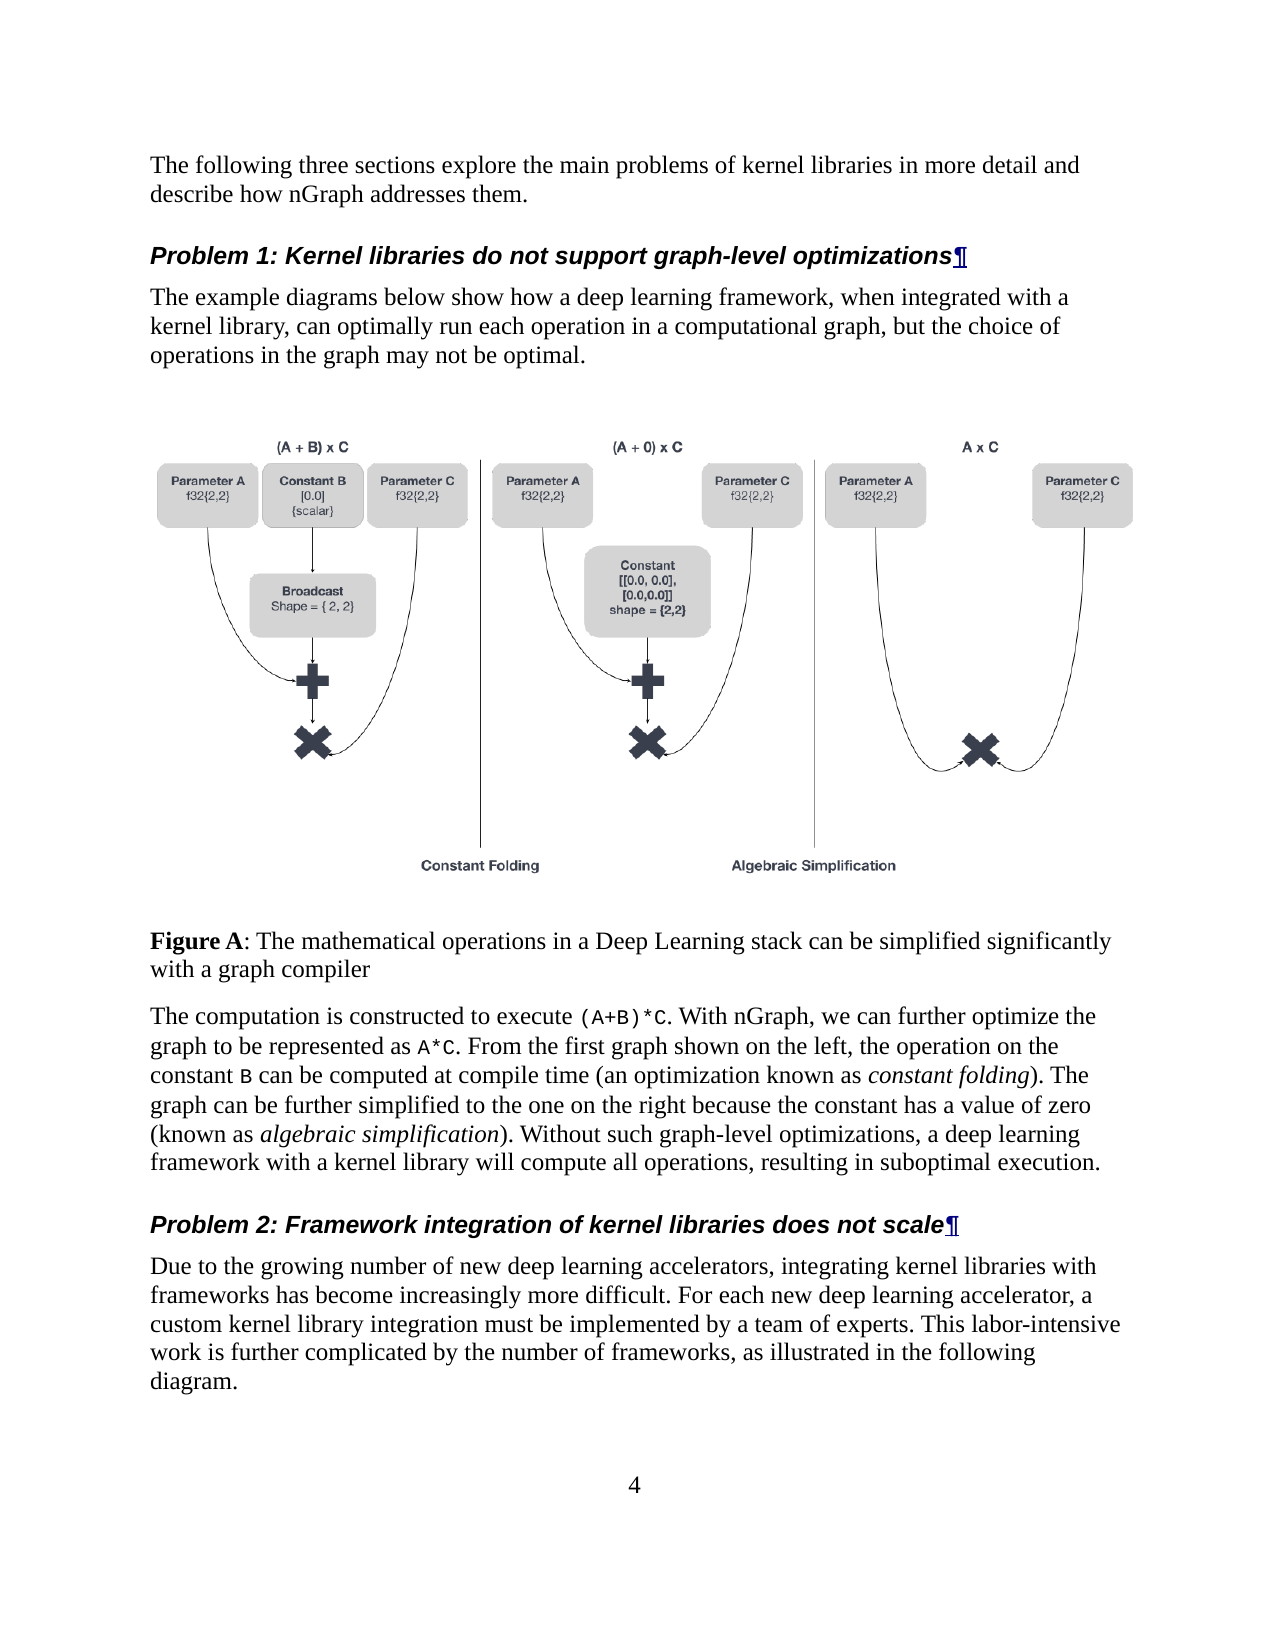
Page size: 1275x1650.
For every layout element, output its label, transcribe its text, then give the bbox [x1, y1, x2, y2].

picture [150, 377, 1143, 908]
subtitle Problem 2: Framework integration of kernel libraries does not scale¶ [150, 1210, 1125, 1239]
subtitle Problem 1: Kernel libraries do not support graph-level optimizations¶ [150, 241, 1125, 270]
text The following three sections explore the main problems of kernel libraries in more detail and describe how nGraph addresses them. [150, 150, 1125, 207]
text The computation is constructed to execute (A+B)*C. With nGraph, we can further optimize the graph to be represented as A*C. From the first graph shown on the left, the operation on the constant B can be computed at compile time (an optimization known as constant folding). The graph can be further simplified to the one on the right because the constant has a value of zero (known as algebraic simplification). Without such graph-level optimizations, a deep learning framework with a kernel library will compute all operations, resulting in suboptimal execution. [150, 1001, 1125, 1176]
text Figure A: The mathematical operations in a Deep Learning stack can be simplified significantly with a graph compiler [150, 926, 1125, 983]
text Due to the growing number of new deep learning accelerators, integrating kernel libraries with frameworks has become increasingly more difficult. For each new deep learning accelerator, a custom kernel library integration must be implemented by a team of experts. This labor-intensive work is further complicated by the number of frameworks, as illustrated in the following diagram. [150, 1251, 1125, 1395]
text The example diagrams below show how a deep learning framework, when integrated with a kernel library, can optimally run each operation in a computational graph, but the choice of operations in the graph may not be optimal. [150, 282, 1125, 369]
